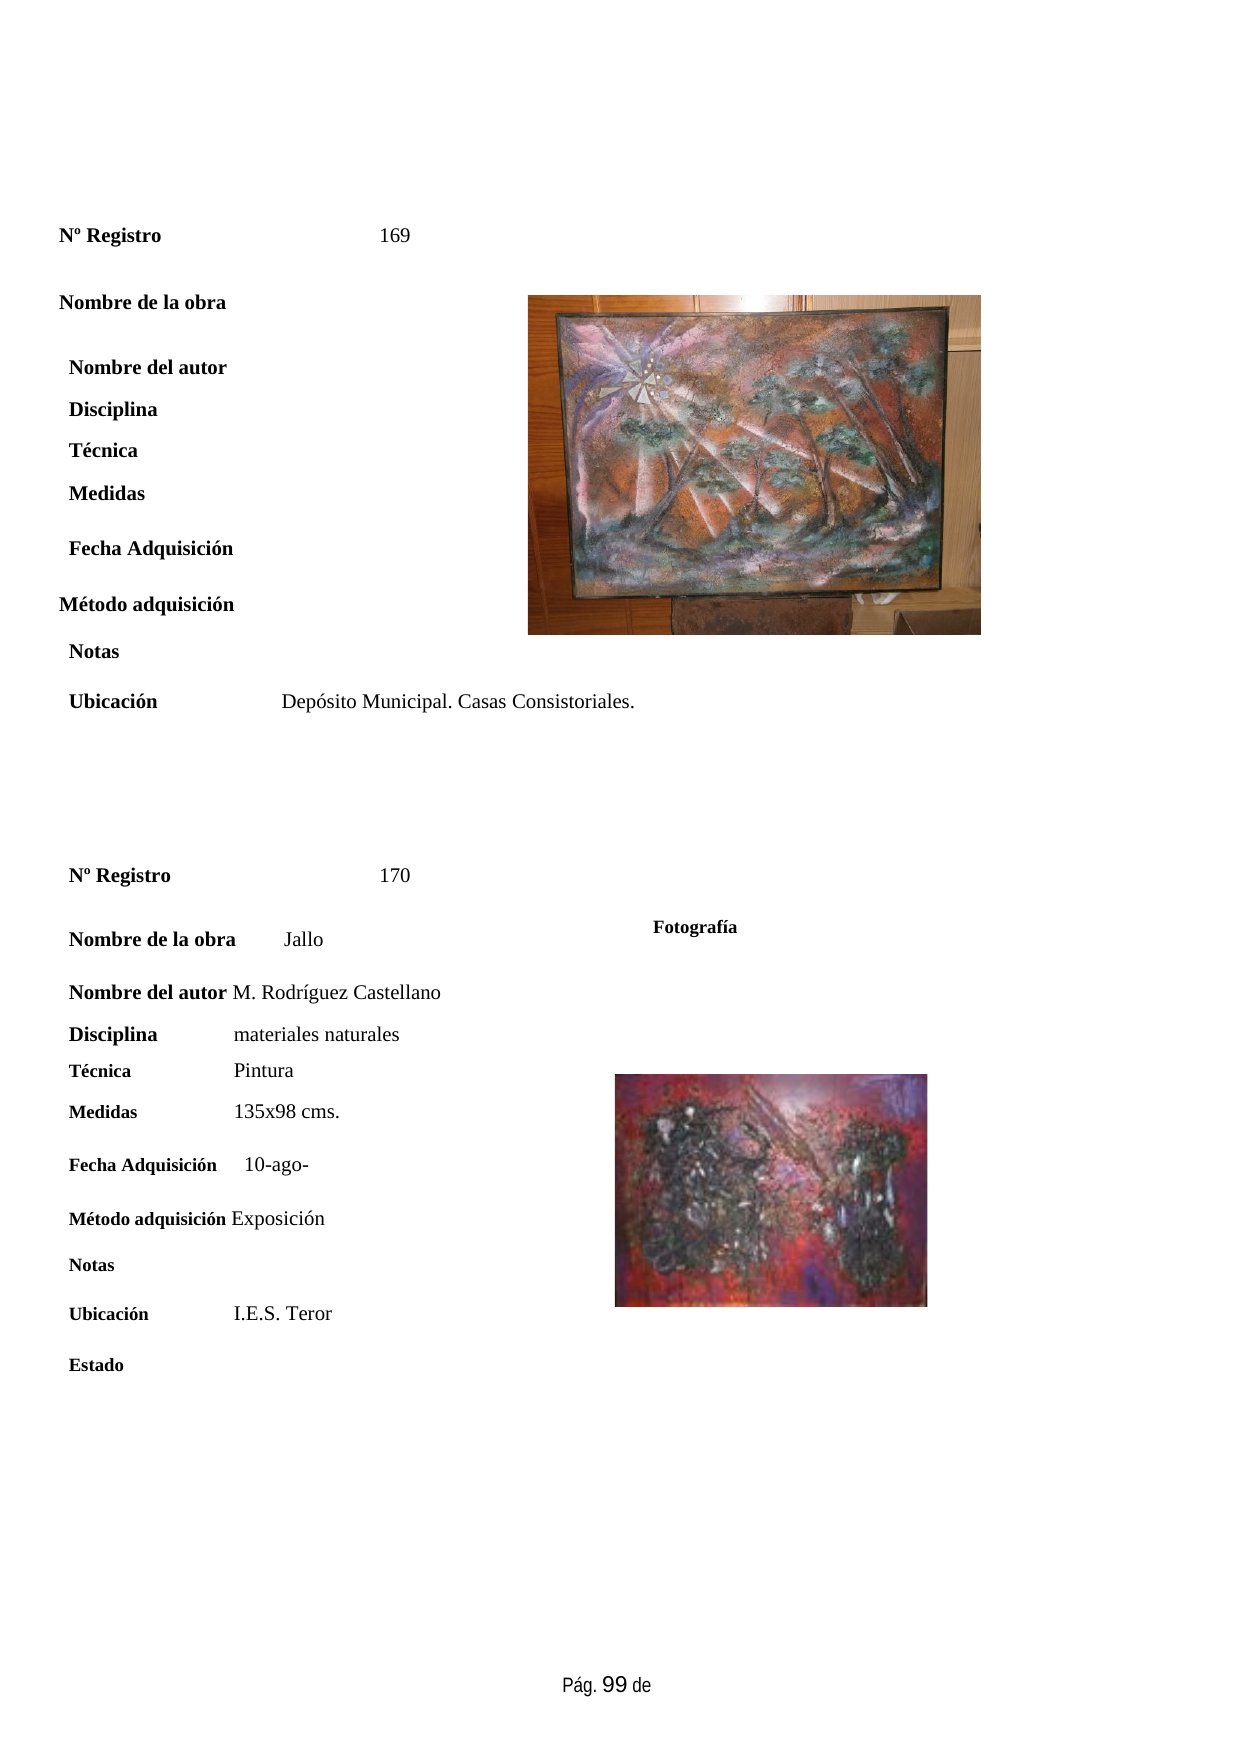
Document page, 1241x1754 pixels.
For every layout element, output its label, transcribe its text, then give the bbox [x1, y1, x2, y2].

text Ubicación I.E.S. Teror [68, 1300, 441, 1324]
text Nombre del autor Disciplina Técnica [68, 355, 228, 462]
text Fotografía [653, 916, 1065, 937]
text Medidas 135x98 cms. [68, 1099, 441, 1123]
text Nombre de la obra [59, 290, 1065, 314]
text Método adquisición Notas [59, 592, 284, 663]
text Nº Registro 170 [68, 863, 441, 887]
text Nombre de la obra Jallo [68, 927, 441, 951]
text Nombre del autor M. Rodríguez Castellano [68, 980, 441, 1004]
text Nº Registro 169 [59, 222, 1065, 247]
text Disciplina materiales naturales [68, 1022, 441, 1046]
text [981, 536, 1065, 560]
text Ubicación Depósito Municipal. Casas Consistoriales. [68, 689, 1065, 713]
text Técnica Pintura [68, 1058, 441, 1082]
text [981, 480, 1065, 504]
text Estado [68, 1354, 441, 1376]
text Medidas [68, 480, 527, 504]
text Método adquisición Exposición [68, 1206, 441, 1230]
picture [614, 1074, 928, 1307]
picture [527, 295, 981, 635]
text Notas [68, 1253, 441, 1275]
text Fecha Adquisición 10-ago- [68, 1152, 441, 1176]
text Fecha Adquisición [68, 536, 527, 560]
